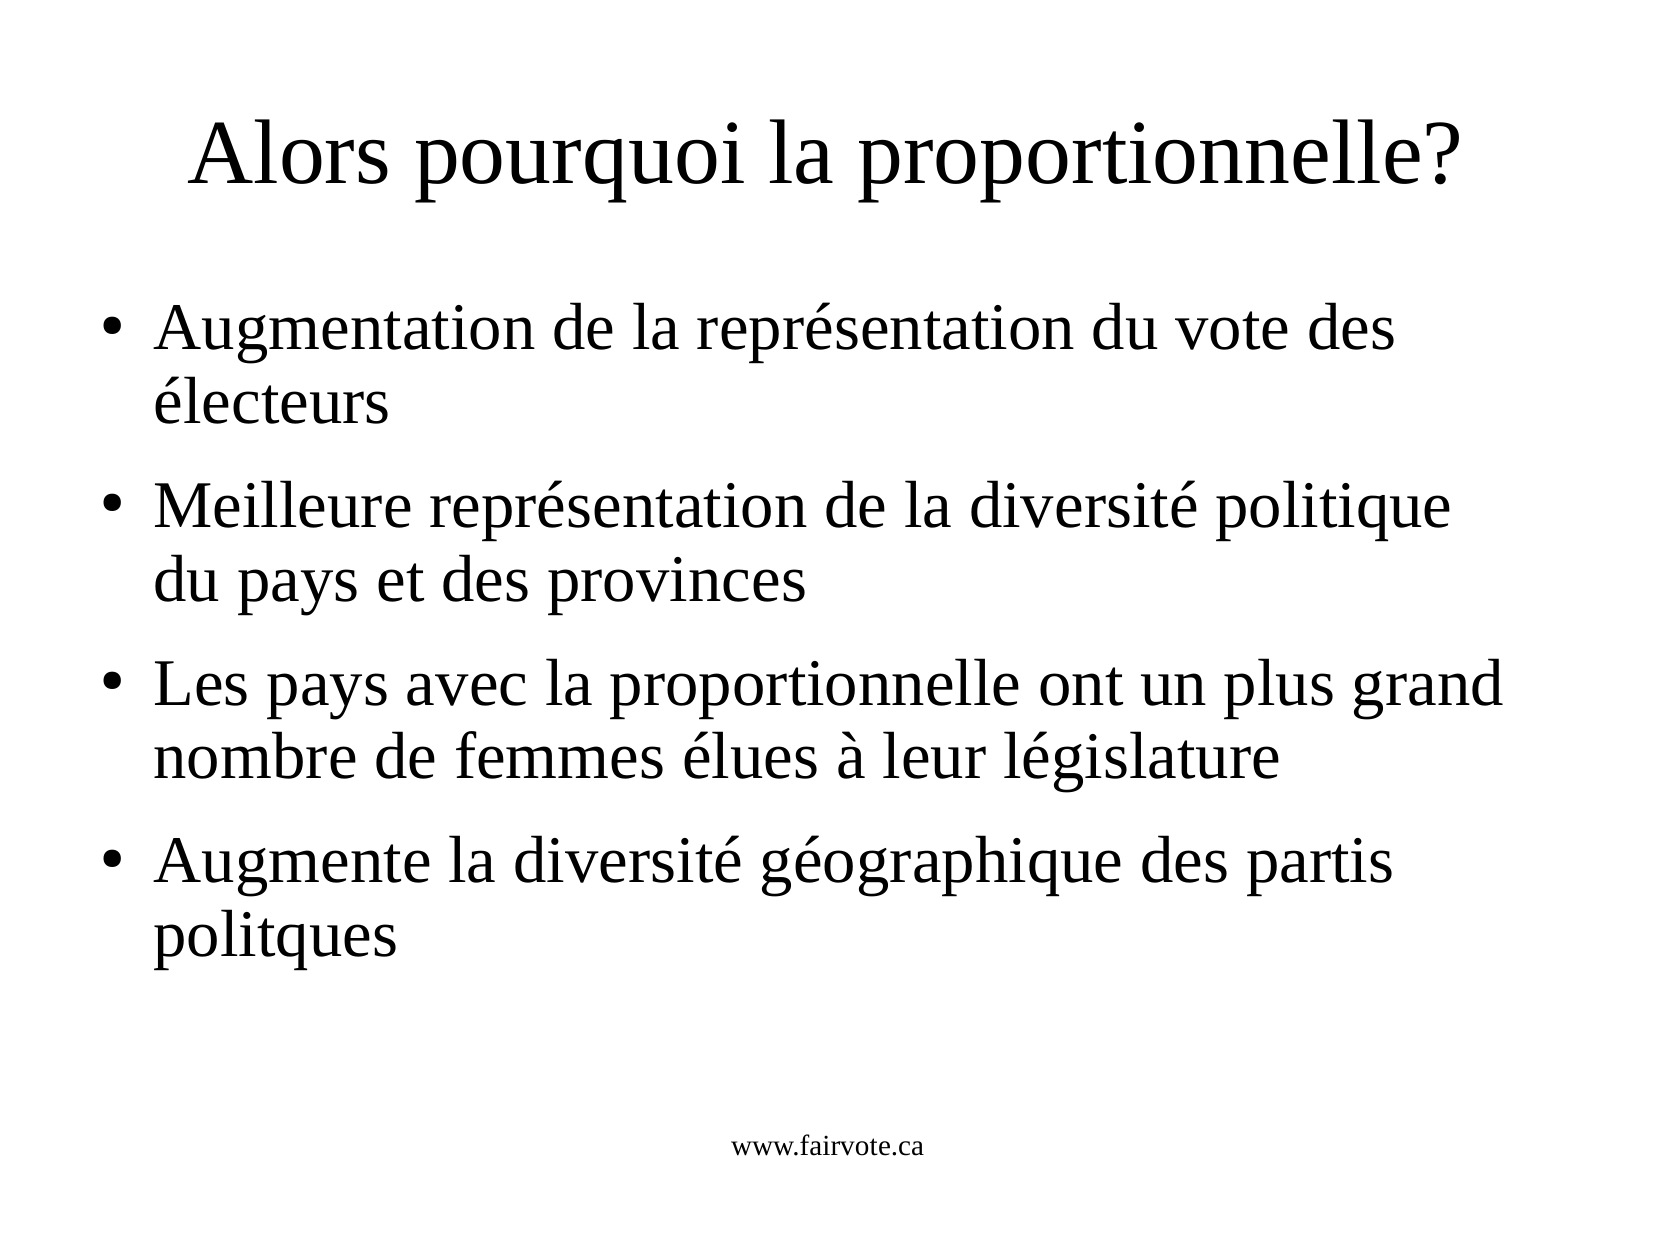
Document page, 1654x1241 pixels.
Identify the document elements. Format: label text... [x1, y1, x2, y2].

list Augmentation de la représentation du vote des électeurs Meilleure représentation de la diversité politique du pays et des provinces Les pays avec la proportionnelle ont un plus grand nombre de femmes élues à leur législature Augmente la diversité géographique des partis politques [82, 290, 1538, 1010]
title Alors pourquoi la proportionnelle? [82, 49, 1571, 257]
